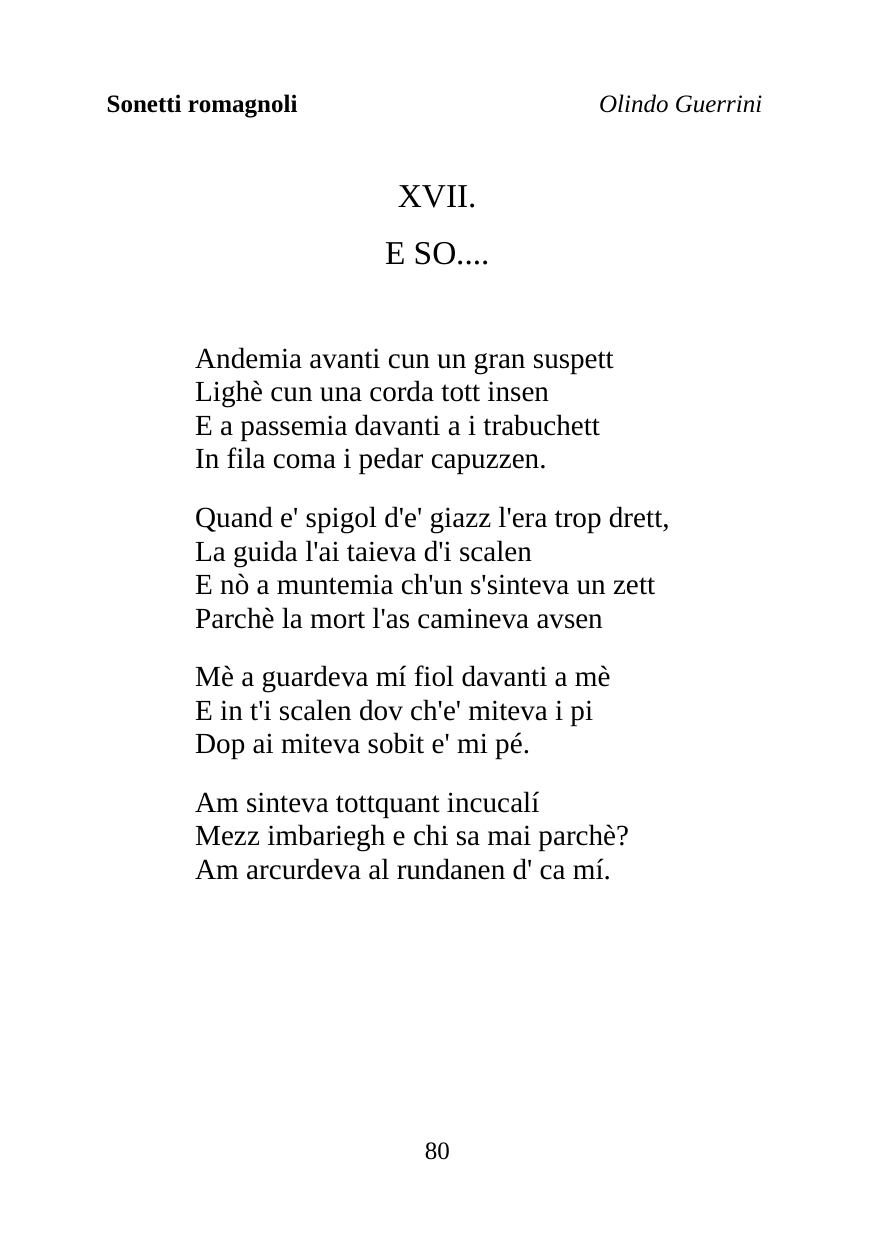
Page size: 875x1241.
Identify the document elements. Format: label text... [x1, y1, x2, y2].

subtitle XVII. E SO.... [106, 176, 768, 272]
text Am sinteva tottquant incucalí Mezz imbariegh e chi sa mai parchè? Am arcurdeva al rundanen d' ca mí. [195, 785, 768, 886]
text Mè a guardeva mí fiol davanti a mè E in t'i scalen dov ch'e' miteva i pi Dop ai miteva sobit e' mi pé. [195, 659, 768, 760]
text Quand e' spigol d'e' giazz l'era trop drett, La guida l'ai taieva d'i scalen E nò a muntemia ch'un s'sinteva un zett Parchè la mort l'as camineva avsen [195, 500, 768, 634]
text Andemia avanti cun un gran suspett Lighè cun una corda tott insen E a passemia davanti a i trabuchett In fila coma i pedar capuzzen. [195, 341, 768, 475]
